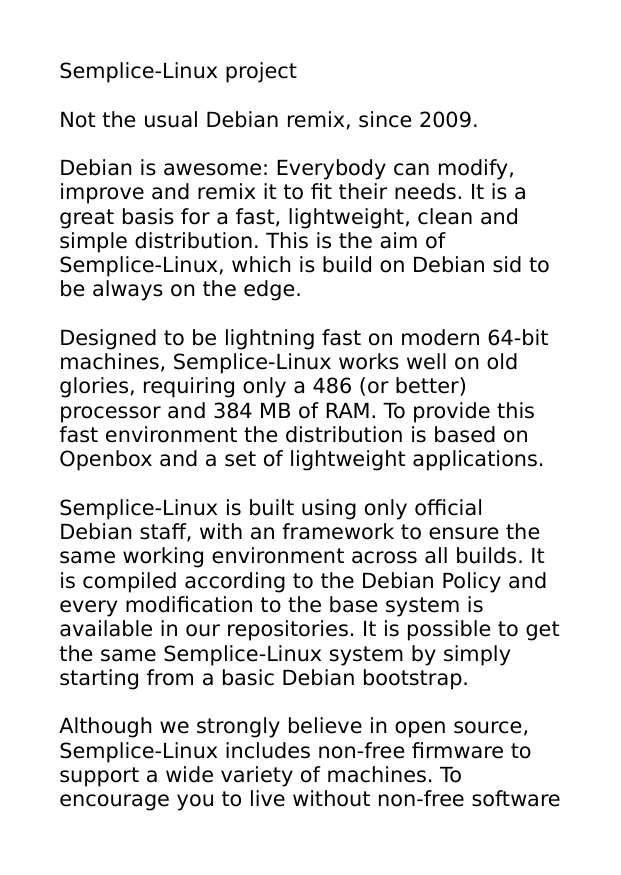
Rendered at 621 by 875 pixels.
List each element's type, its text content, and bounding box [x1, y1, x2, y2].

text Not the usual Debian remix, since 2009. [59, 108, 561, 132]
text Debian is awesome: Everybody can modify, improve and remix it to fit their needs. It is a [59, 156, 561, 205]
text Semplice-Linux, which is build on Debian sid to be always on the edge. [59, 253, 561, 302]
text glories, requiring only a 486 (or better) processor and 384 MB of RAM. To provide this [59, 374, 561, 423]
text support a wide variety of machines. To encourage you to live without non-free software [59, 763, 561, 811]
text Designed to be lightning fast on modern 64-bit machines, Semplice-Linux works well on old [59, 326, 561, 374]
text Semplice-Linux is built using only official Debian staff, with an framework to ensure the same working environment across all builds. It is compiled according to the Debian Policy and every modification to the base system is available in our repositories. It is possible to get the same Semplice-Linux system by simply starting from a basic Debian bootstrap. [59, 496, 561, 690]
text great basis for a fast, lightweight, clean and simple distribution. This is the aim of [59, 205, 561, 253]
text Although we strongly believe in open source, Semplice-Linux includes non-free firmware to [59, 714, 561, 763]
text fast environment the distribution is based on Openbox and a set of lightweight applications. [59, 423, 561, 472]
text Semplice-Linux project [59, 59, 561, 83]
